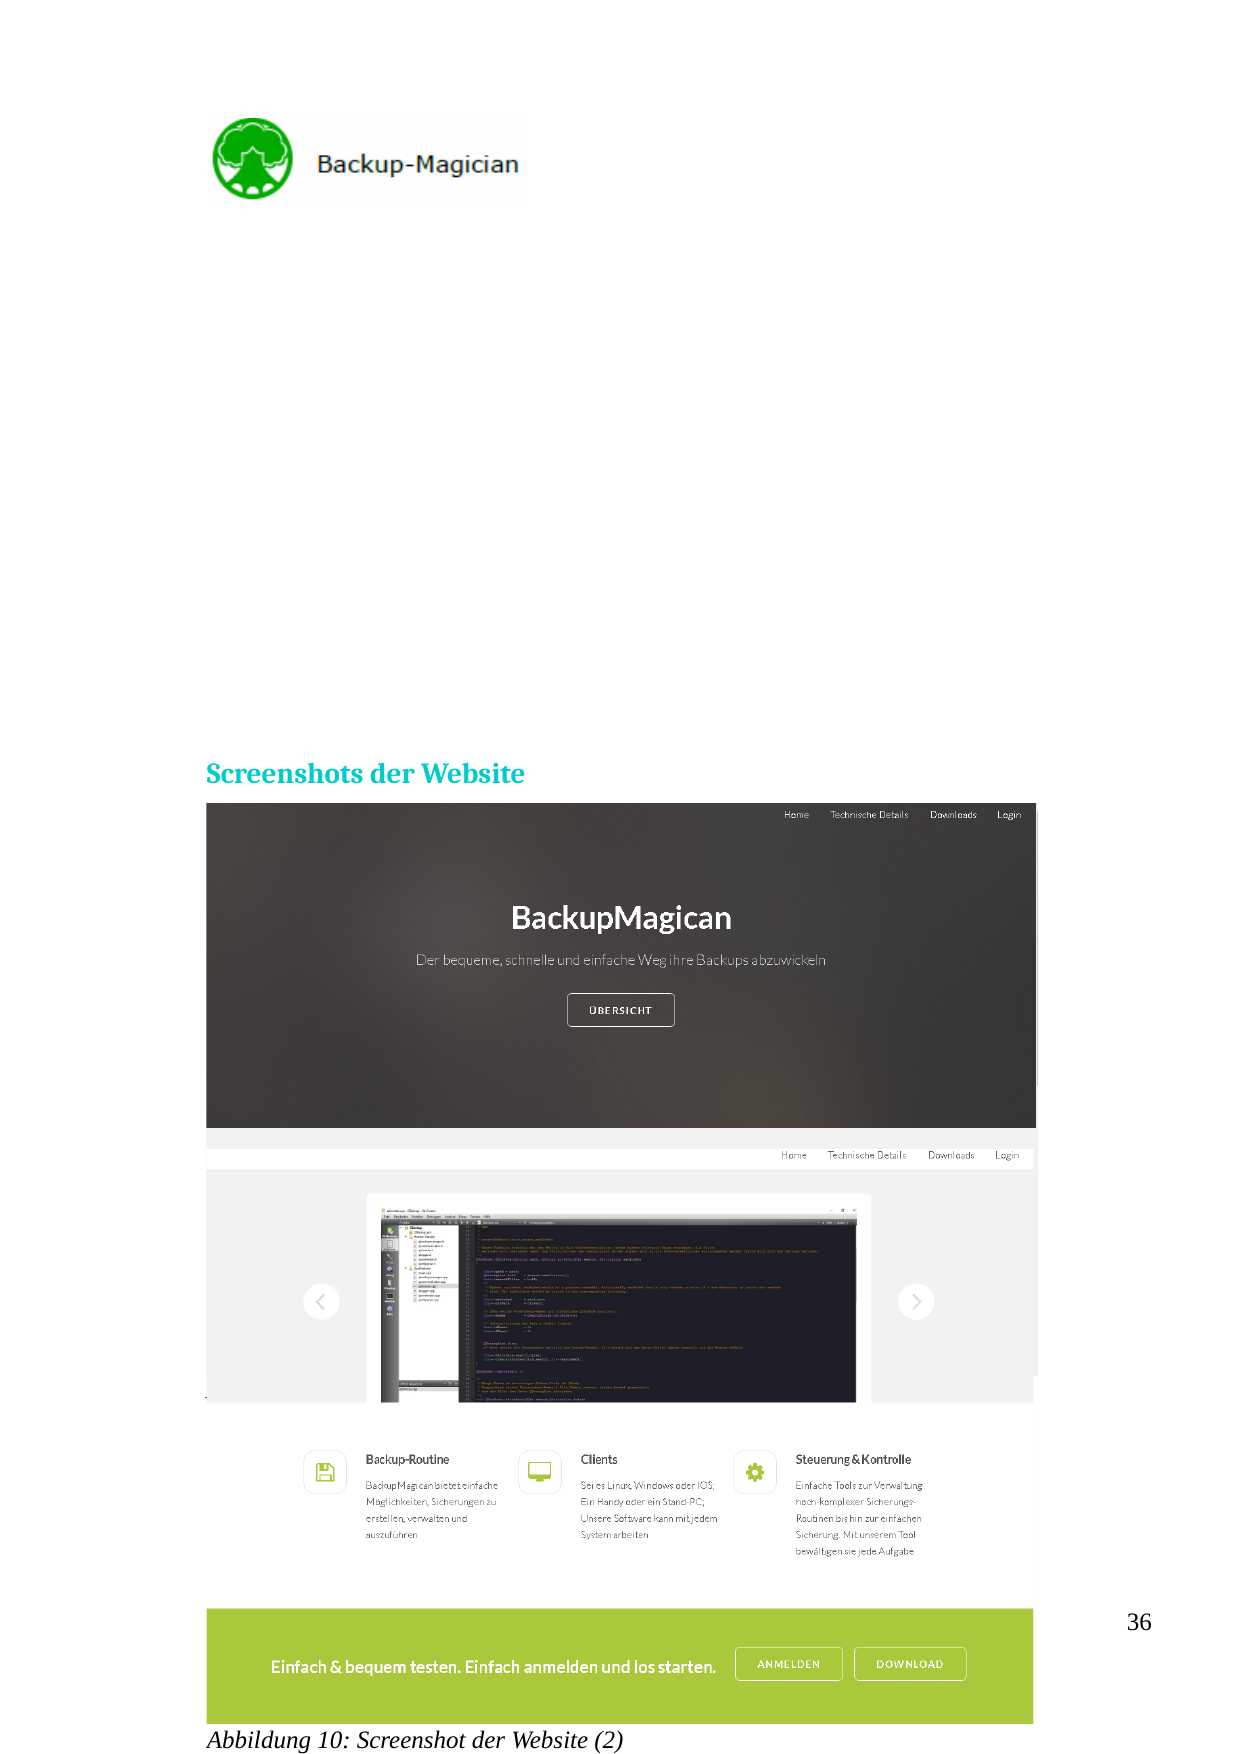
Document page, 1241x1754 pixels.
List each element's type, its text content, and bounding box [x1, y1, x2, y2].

picture [210, 118, 523, 201]
picture [206, 803, 1038, 1726]
text Abbildung 10: Screenshot der Website (2) [207, 1726, 1033, 1754]
subtitle Screenshots der Website [207, 757, 1152, 791]
